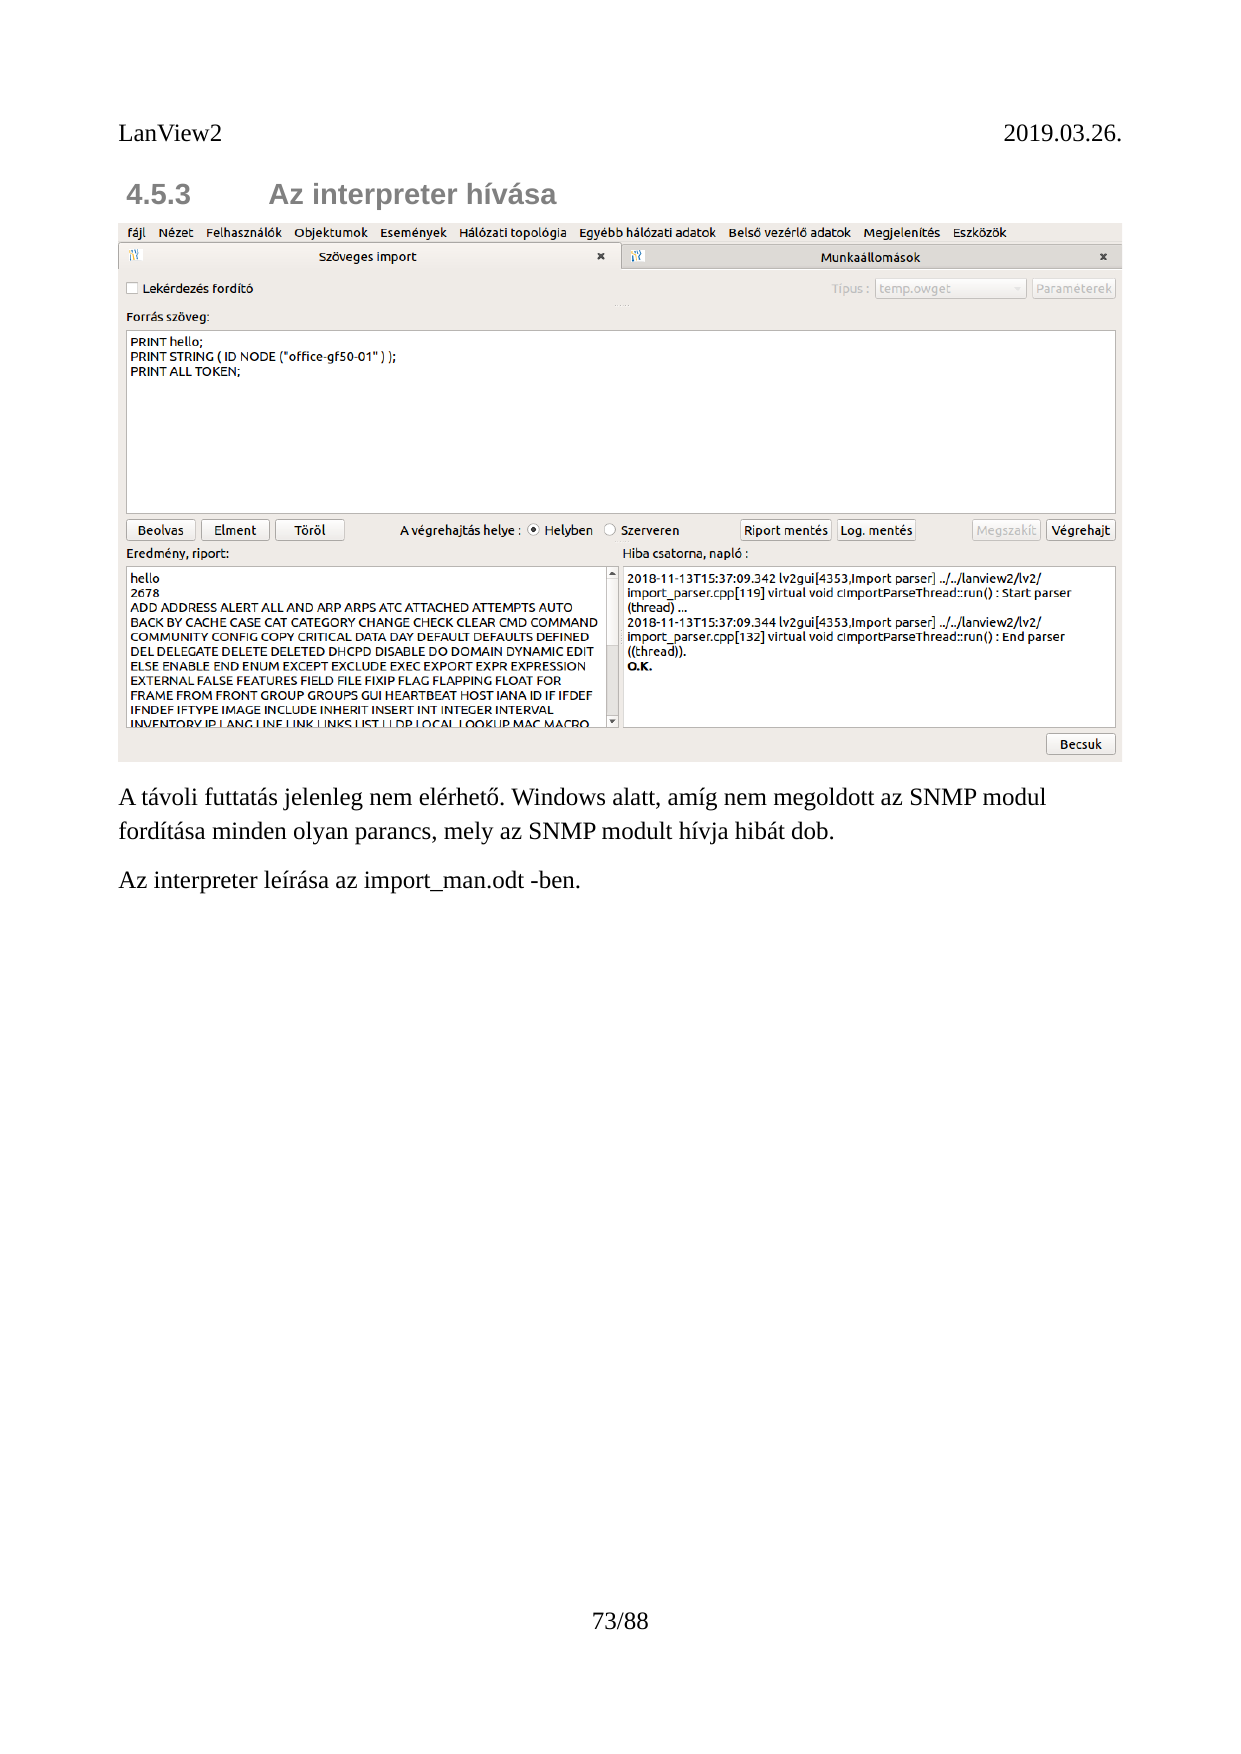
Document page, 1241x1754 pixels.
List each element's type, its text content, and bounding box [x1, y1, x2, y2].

text Az interpreter leírása az import_man.odt -ben. [118, 866, 1122, 894]
subtitle Az interpreter hívása [118, 177, 1122, 211]
text A távoli futtatás jelenleg nem elérhető. Windows alatt, amíg nem megoldott az SNMP modul fordítása minden olyan parancs, mely az SNMP modult hívja hibát dob. [118, 782, 1122, 845]
picture [118, 223, 1123, 762]
